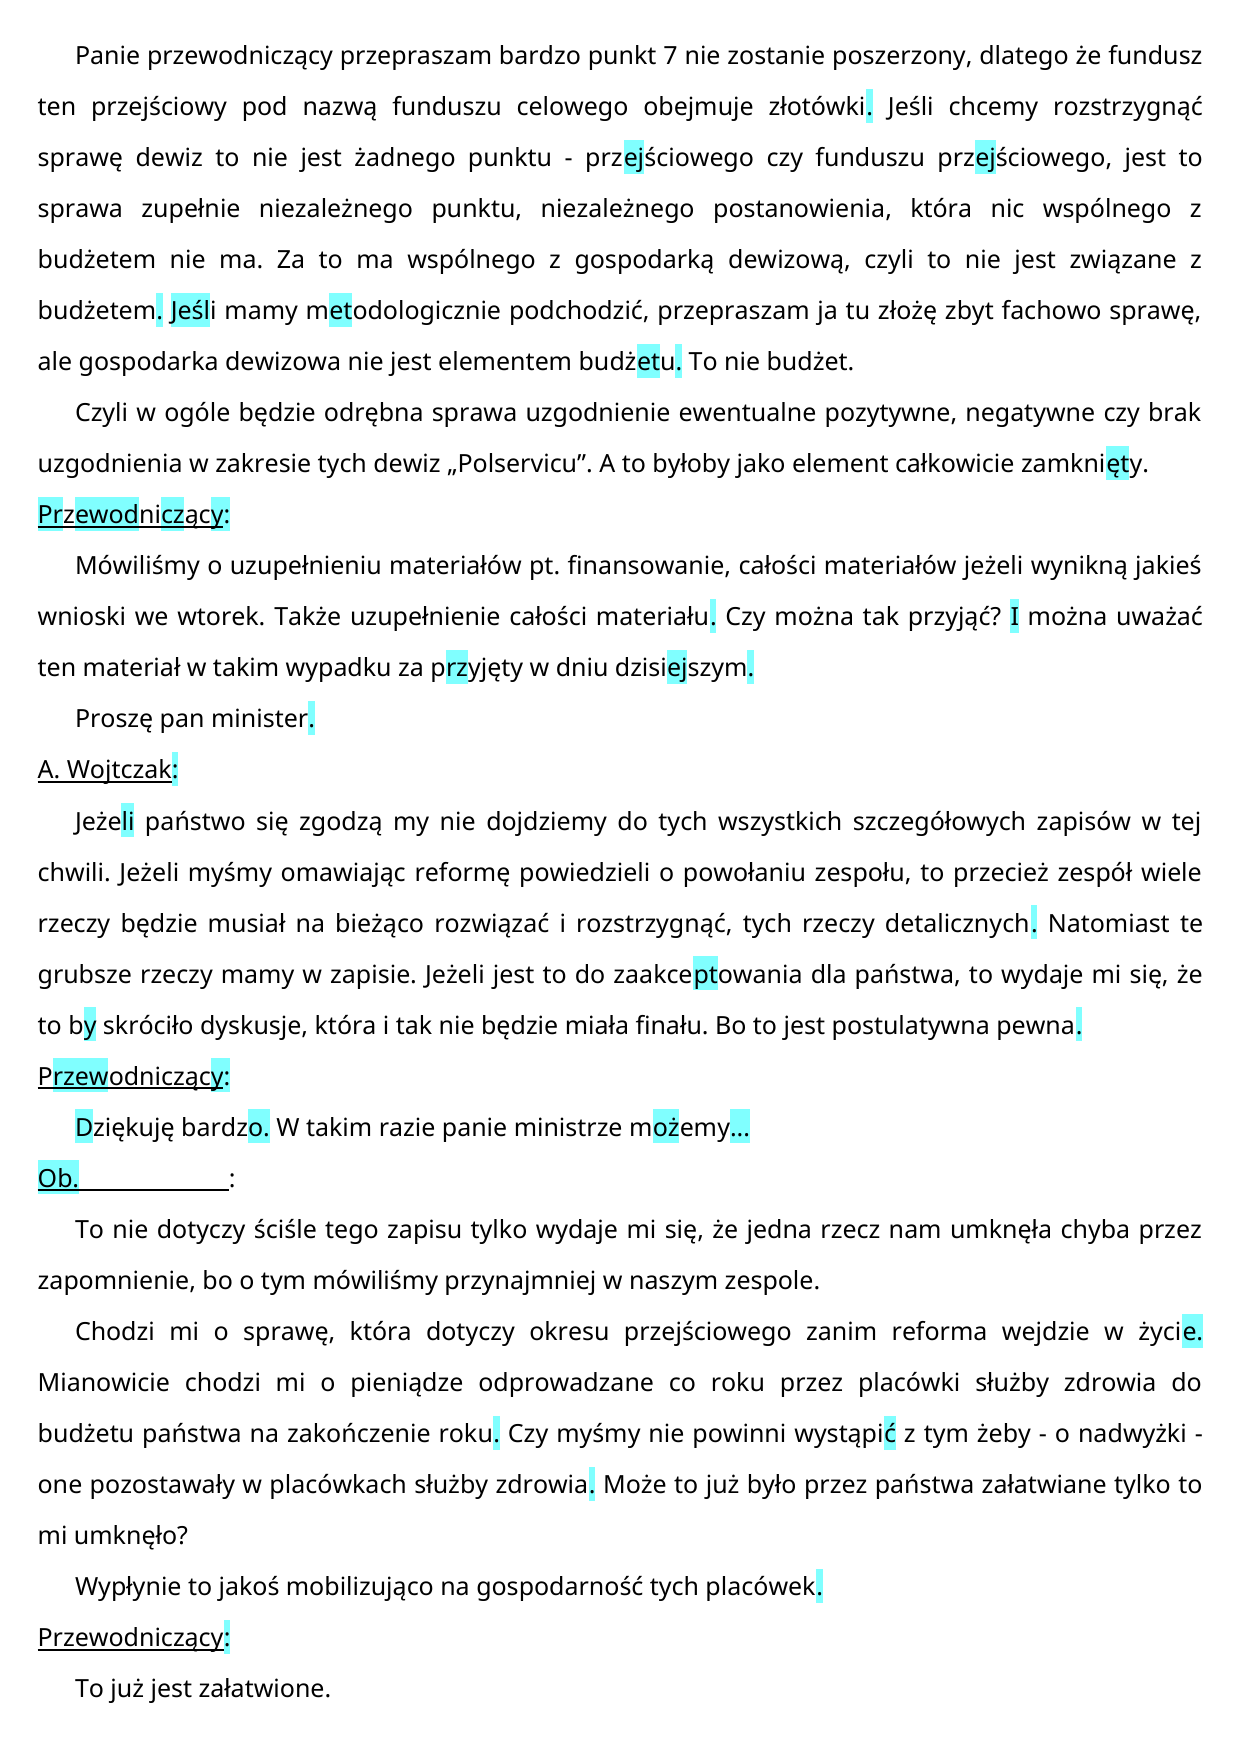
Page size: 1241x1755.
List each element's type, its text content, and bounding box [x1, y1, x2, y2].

text To już jest załatwione. [37, 1671, 1203, 1705]
text Przewodniczący: [37, 497, 1203, 531]
text Wypłynie to jakoś mobilizująco na gospodarność tych placówek. [37, 1569, 1203, 1603]
text Przewodniczący: [37, 1620, 1203, 1654]
text Ob. : [37, 1160, 1203, 1194]
text To nie dotyczy ściśle tego zapisu tylko wydaje mi się, że jedna rzecz nam umknęła chyba przez zapomnienie, bo o tym mówiliśmy przynajmniej w naszym zespole. [37, 1211, 1203, 1297]
text Panie przewodniczący przepraszam bardzo punkt 7 nie zostanie poszerzony, dlatego że fundusz ten przejściowy pod nazwą funduszu celowego obejmuje złotówki. Jeśli chcemy rozstrzygnąć sprawę dewiz to nie jest żadnego punktu - przejściowego czy funduszu przejściowego, jest to sprawa zupełnie niezależnego punktu, niezależnego postanowienia, która nic wspólnego z budżetem nie ma. Za to ma wspólnego z gospodarką dewizową, czyli to nie jest związane z budżetem. Jeśli mamy metodologicznie podchodzić, przepraszam ja tu złożę zbyt fachowo sprawę, ale gospodarka dewizowa nie jest elementem budżetu. To nie budżet. [37, 37, 1203, 378]
text Czyli w ogóle będzie odrębna sprawa uzgodnienie ewentualne pozytywne, negatywne czy brak uzgodnienia w zakresie tych dewiz „Polservicu”. A to byłoby jako element całkowicie zamknięty. [37, 395, 1203, 480]
text A. Wojtczak: [37, 752, 1203, 786]
text Jeżeli państwo się zgodzą my nie dojdziemy do tych wszystkich szczegółowych zapisów w tej chwili. Jeżeli myśmy omawiając reformę powiedzieli o powołaniu zespołu, to przecież zespół wiele rzeczy będzie musiał na bieżąco rozwiązać i rozstrzygnąć, tych rzeczy detalicznych. Natomiast te grubsze rzeczy mamy w zapisie. Jeżeli jest to do zaakceptowania dla państwa, to wydaje mi się, że to by skróciło dyskusje, która i tak nie będzie miała finału. Bo to jest postulatywna pewna. [37, 803, 1203, 1041]
text Mówiliśmy o uzupełnieniu materiałów pt. finansowanie, całości materiałów jeżeli wynikną jakieś wnioski we wtorek. Także uzupełnienie całości materiału. Czy można tak przyjąć? I można uważać ten materiał w takim wypadku za przyjęty w dniu dzisiejszym. [37, 548, 1203, 684]
text Przewodniczący: [37, 1058, 1203, 1092]
text Chodzi mi o sprawę, która dotyczy okresu przejściowego zanim reforma wejdzie w życie. Mianowicie chodzi mi o pieniądze odprowadzane co roku przez placówki służby zdrowia do budżetu państwa na zakończenie roku. Czy myśmy nie powinni wystąpić z tym żeby - o nadwyżki - one pozostawały w placówkach służby zdrowia. Może to już było przez państwa załatwiane tylko to mi umknęło? [37, 1313, 1203, 1552]
text Proszę pan minister. [37, 701, 1203, 735]
text Dziękuję bardzo. W takim razie panie ministrze możemy... [37, 1109, 1203, 1143]
